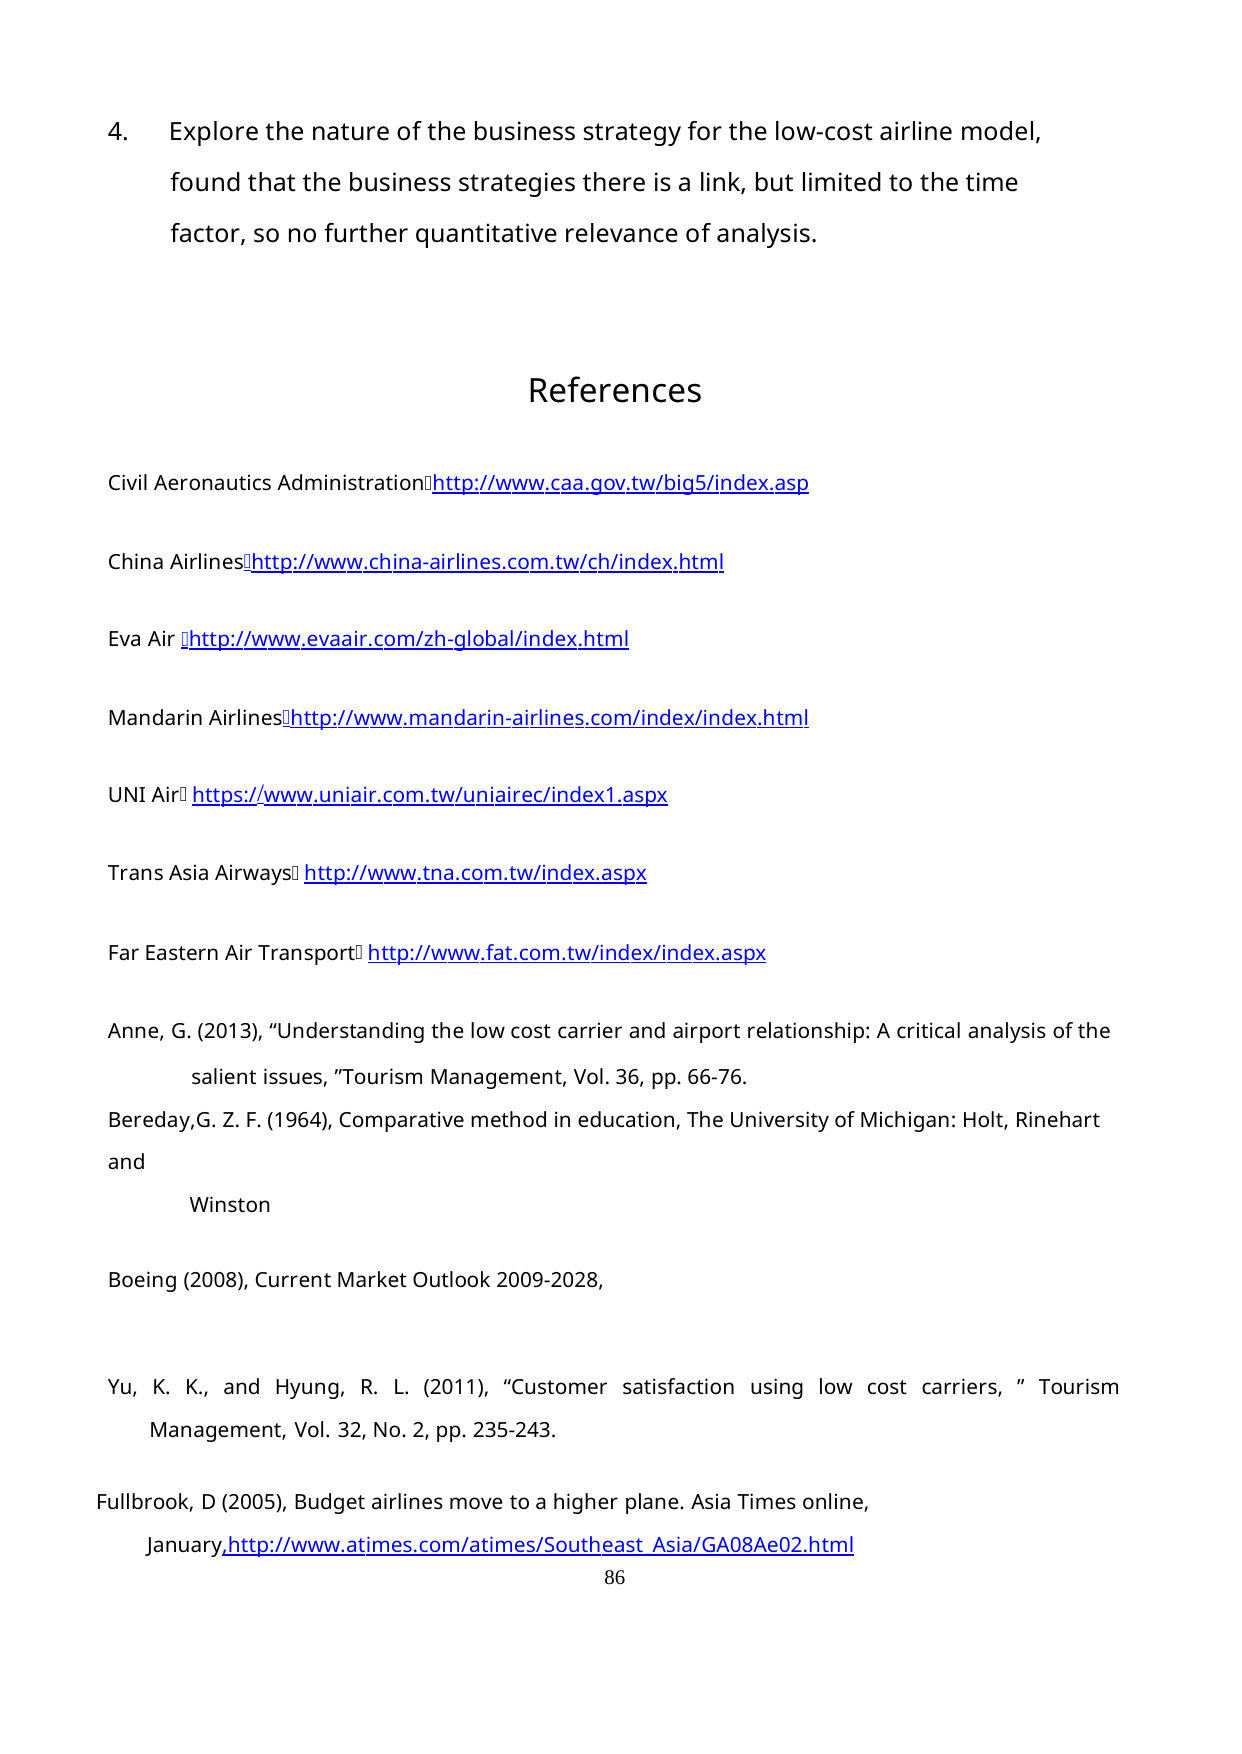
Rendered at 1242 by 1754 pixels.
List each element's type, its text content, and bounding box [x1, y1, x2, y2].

text Bereday,G. Z. F. (1964), Comparative method in education, The University of Michigan: Holt, Rinehart and [108, 1105, 1133, 1176]
text Mandarin Airlines，http://www.mandarin-airlines.com/index/index.html [108, 702, 1133, 731]
text Anne, G. (2013), “Understanding the low cost carrier and airport relationship: A critical analysis of the [108, 1016, 1133, 1044]
text Boeing (2008), Current Market Outlook 2009-2028, [108, 1265, 1133, 1293]
text Eva Air ，http://www.evaair.com/zh-global/index.html [108, 623, 1133, 653]
text Civil Aeronautics Administration，http://www.caa.gov.tw/big5/index.asp [108, 467, 1133, 497]
text Trans Asia Airways， http://www.tna.com.tw/index.aspx [108, 857, 1133, 886]
text Winston [108, 1190, 1133, 1218]
text Far Eastern Air Transport， http://www.fat.com.tw/index/index.aspx [108, 936, 1133, 966]
text UNI Air， https://www.uniair.com.tw/uniairec/index1.aspx [108, 779, 1133, 808]
text Fullbrook, D (2005), Budget airlines move to a higher plane. Asia Times online, January,http://www.atimes.com/atimes/Southeast_Asia/GA08Ae02.html [96, 1487, 1133, 1558]
text Yu, K. K., and Hyung, R. L. (2011), “Customer satisfaction using low cost carriers, ” Tourism Management, Vol. 32, No. 2, pp. 235-243. [108, 1372, 1121, 1443]
text References [96, 366, 1133, 412]
text salient issues, ”Tourism Management, Vol. 36, pp. 66-76. [108, 1062, 1133, 1091]
text China Airlines，http://www.china-airlines.com.tw/ch/index.html [108, 546, 1133, 576]
text 4. Explore the nature of the business strategy for the low-cost airline model, found that the business strategies there is a link, but limited to the time factor, so no further quantitative relevance of analysis. [108, 113, 1070, 249]
